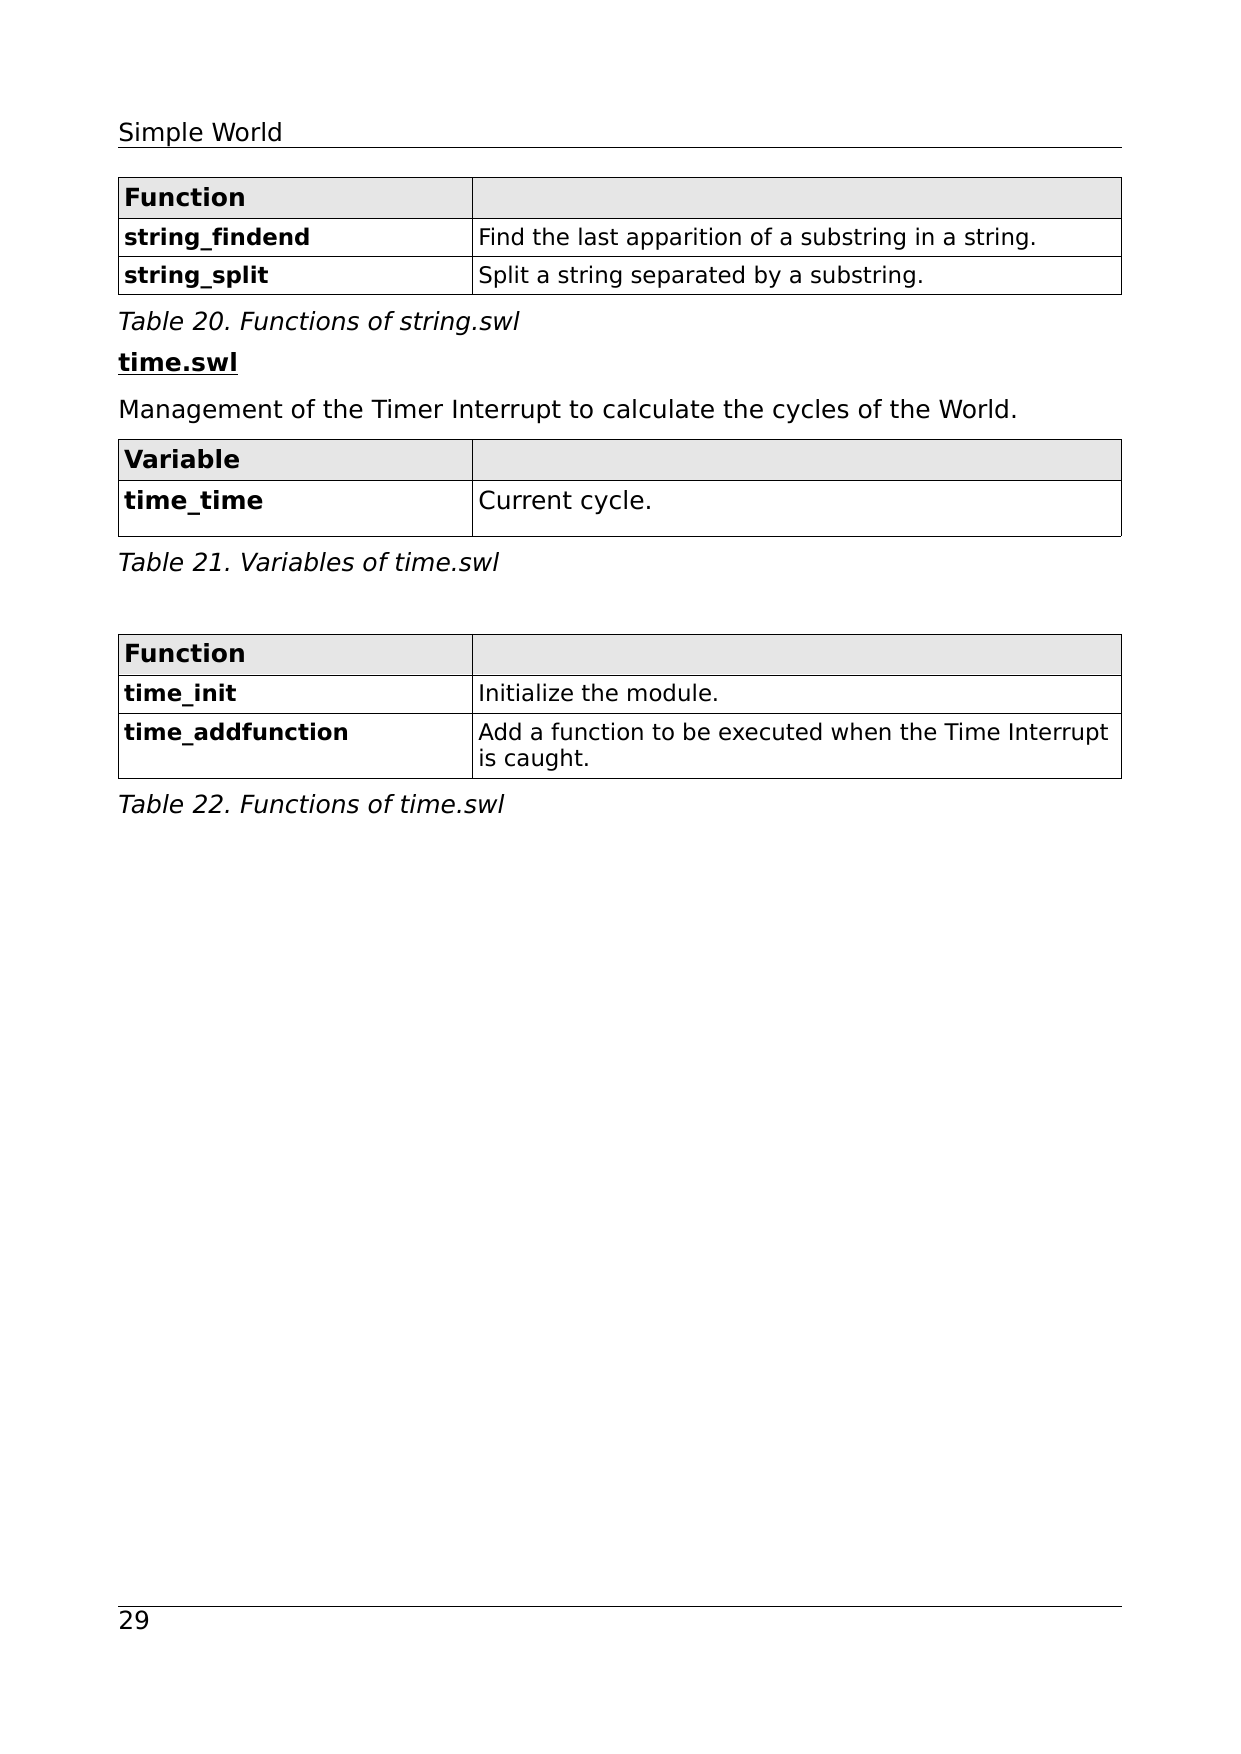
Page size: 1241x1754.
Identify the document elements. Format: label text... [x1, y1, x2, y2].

text Table 22. Functions of time.swl [118, 790, 1122, 819]
table_cell Add a function to be executed when the Time Interrupt is caught. [473, 714, 1121, 778]
table_header [473, 440, 1121, 480]
table_header [473, 635, 1121, 674]
table_header Variable [119, 440, 472, 480]
table_cell Initialize the module. [473, 676, 1121, 713]
table_header Function [119, 635, 472, 674]
table_cell Current cycle. [473, 481, 1121, 536]
table_cell Split a string separated by a substring. [473, 257, 1121, 294]
table_cell string_split [119, 257, 472, 294]
table_cell time_init [119, 676, 472, 713]
text Table 20. Functions of string.swl [118, 307, 1122, 336]
table_header Function [119, 178, 472, 218]
text Table 21. Variables of time.swl [118, 548, 1122, 577]
table_header [473, 178, 1121, 218]
table_cell time_time [119, 481, 472, 536]
table_cell time_addfunction [119, 714, 472, 778]
table_cell string_findend [119, 219, 472, 256]
table_cell Find the last apparition of a substring in a string. [473, 219, 1121, 256]
title time.swl [118, 348, 1122, 378]
text Management of the Timer Interrupt to calculate the cycles of the World. [118, 395, 1122, 424]
